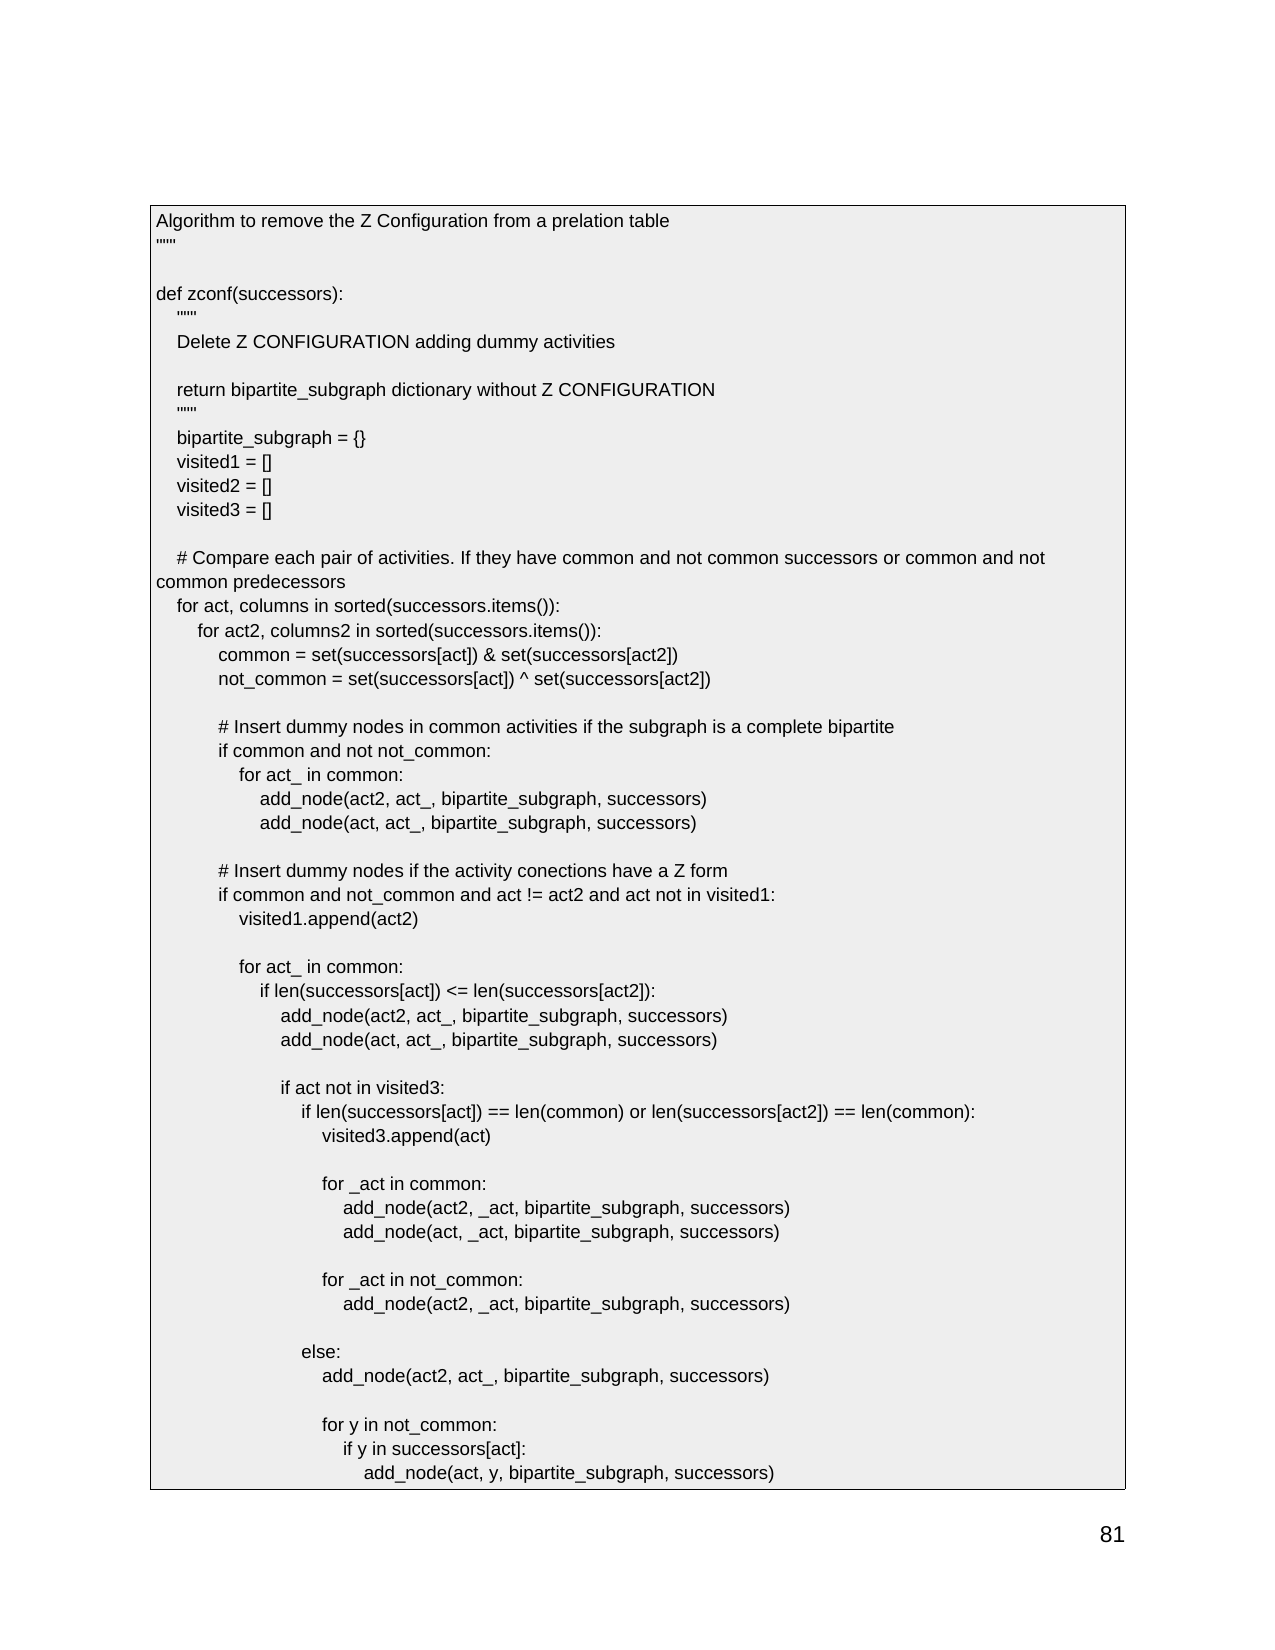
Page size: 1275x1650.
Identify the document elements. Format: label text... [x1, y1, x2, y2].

table_header Algorithm to remove the Z Configuration from a prelation table """ def zconf(successors): """ Delete Z CONFIGURATION adding dummy activities return bipartite_subgraph dictionary without Z CONFIGURATION """ bipartite_subgraph = {} visited1 = [] visited2 = [] visited3 = [] # Compare each pair of activities. If they have common and not common successors or common and not common predecessors for act, columns in sorted(successors.items()): for act2, columns2 in sorted(successors.items()): common = set(successors[act]) & set(successors[act2]) not_common = set(successors[act]) ^ set(successors[act2]) # Insert dummy nodes in common activities if the subgraph is a complete bipartite if common and not not_common: for act_ in common: add_node(act2, act_, bipartite_subgraph, successors) add_node(act, act_, bipartite_subgraph, successors) # Insert dummy nodes if the activity conections have a Z form if common and not_common and act != act2 and act not in visited1: visited1.append(act2) for act_ in common: if len(successors[act]) <= len(successors[act2]): add_node(act2, act_, bipartite_subgraph, successors) add_node(act, act_, bipartite_subgraph, successors) if act not in visited3: if len(successors[act]) == len(common) or len(successors[act2]) == len(common): visited3.append(act) for _act in common: add_node(act2, _act, bipartite_subgraph, successors) add_node(act, _act, bipartite_subgraph, successors) for _act in not_common: add_node(act2, _act, bipartite_subgraph, successors) else: add_node(act2, act_, bipartite_subgraph, successors) for y in not_common: if y in successors[act]: add_node(act, y, bipartite_subgraph, successors) [151, 206, 1125, 1489]
